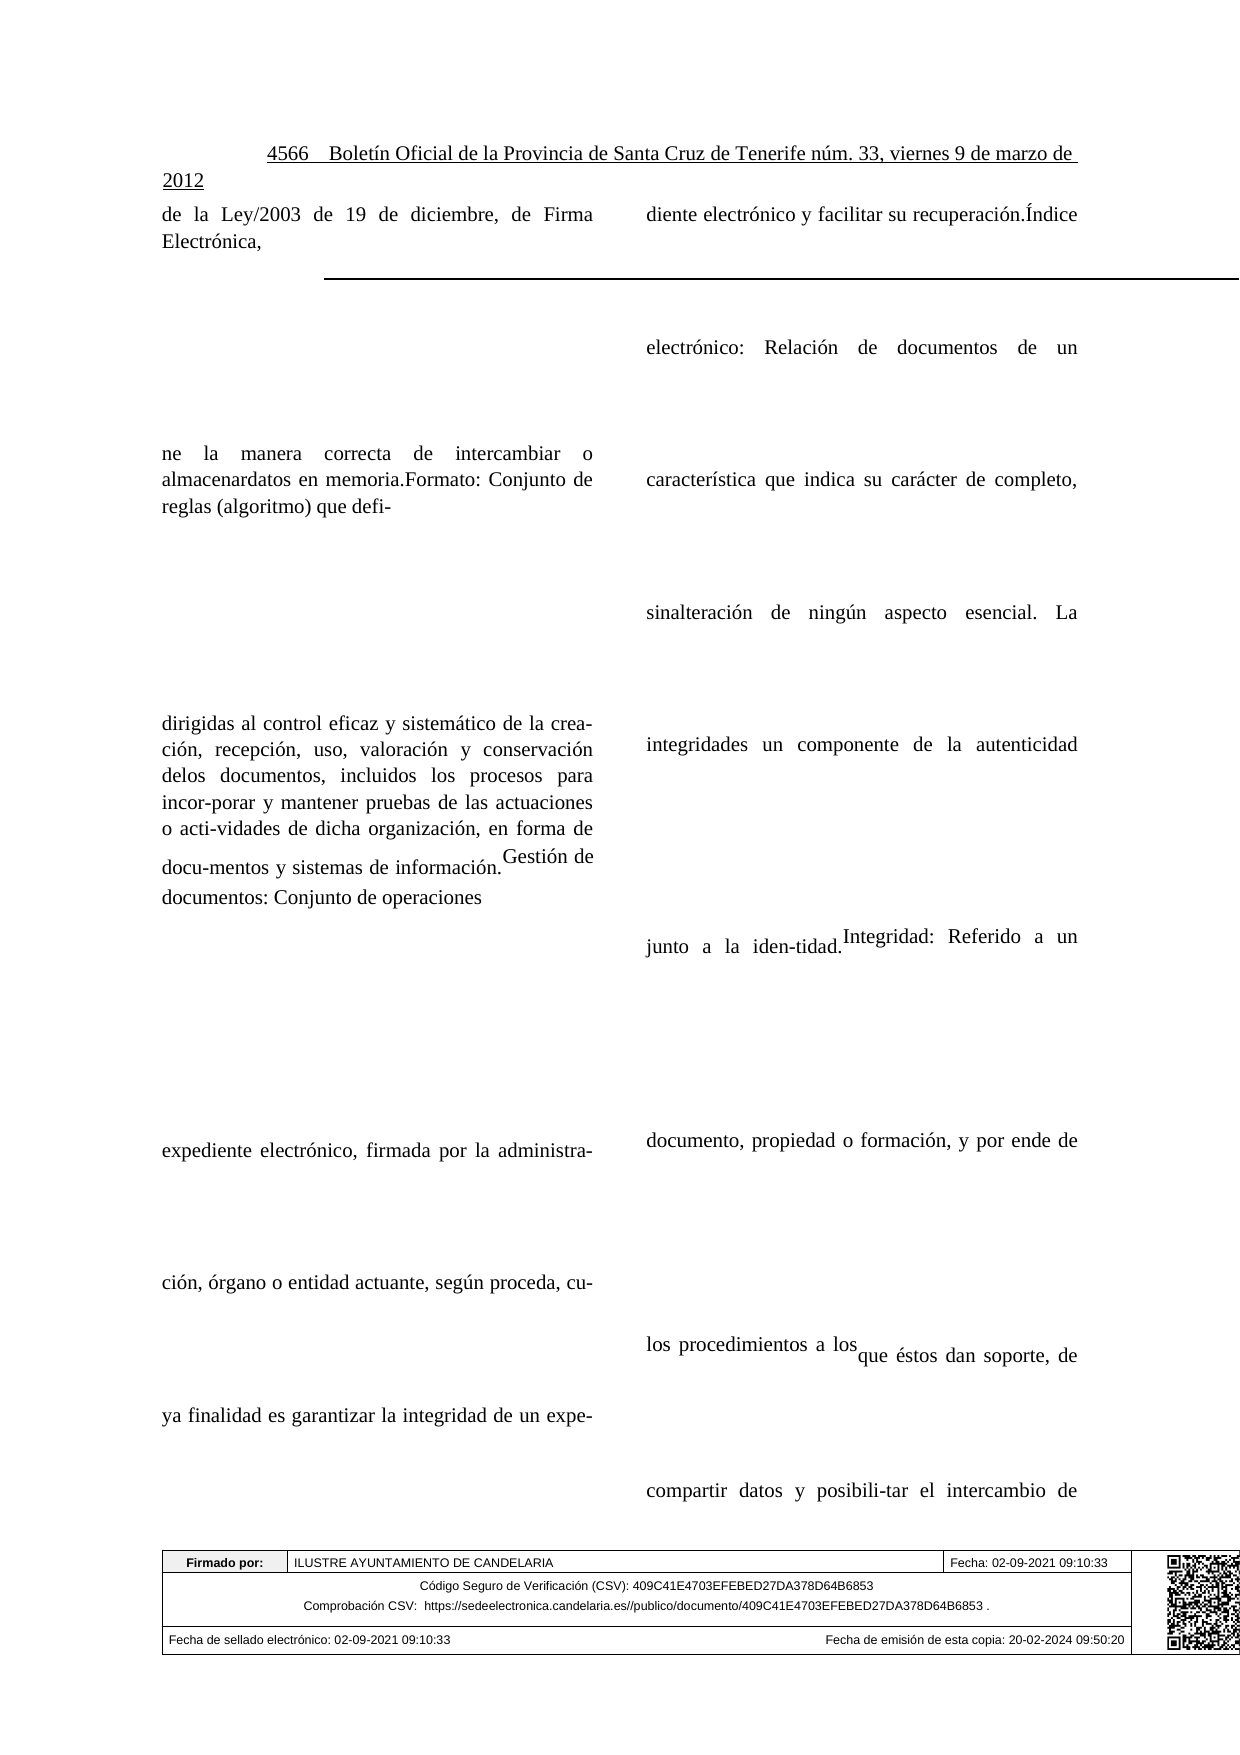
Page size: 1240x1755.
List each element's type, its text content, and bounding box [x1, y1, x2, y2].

text ne la manera correcta de intercambiar o almacenardatos en memoria.Formato: Conjunto de reglas (algoritmo) que defi- [162, 441, 593, 518]
text de la Ley/2003 de 19 de diciembre, de Firma Electrónica, [162, 202, 593, 253]
text diente electrónico y facilitar su recuperación.Índice [646, 202, 1078, 278]
text dirigidas al control eficaz y sistemático de la crea-ción, recepción, uso, valoración y conservación delos documentos, incluidos los procesos para incor-porar y mantener pruebas de las actuaciones o acti-vidades de dicha organización, en forma de docu-mentos y sistemas de información.Gestión de documentos: Conjunto de operaciones [162, 711, 593, 922]
text electrónico: Relación de documentos de un característica que indica su carácter de completo, sinalteración de ningún aspecto esencial. La integridades un componente de la autenticidad junto a la iden-tidad.Integridad: Referido a un documento, propiedad o formación, y por ende de los procedimientos a losque éstos dan soporte, de compartir datos y posibili-tar el intercambio de [646, 280, 1078, 1502]
text expediente electrónico, firmada por la administra-ción, órgano o entidad actuante, según proceda, cu-ya finalidad es garantizar la integridad de un expe- [162, 1137, 593, 1427]
